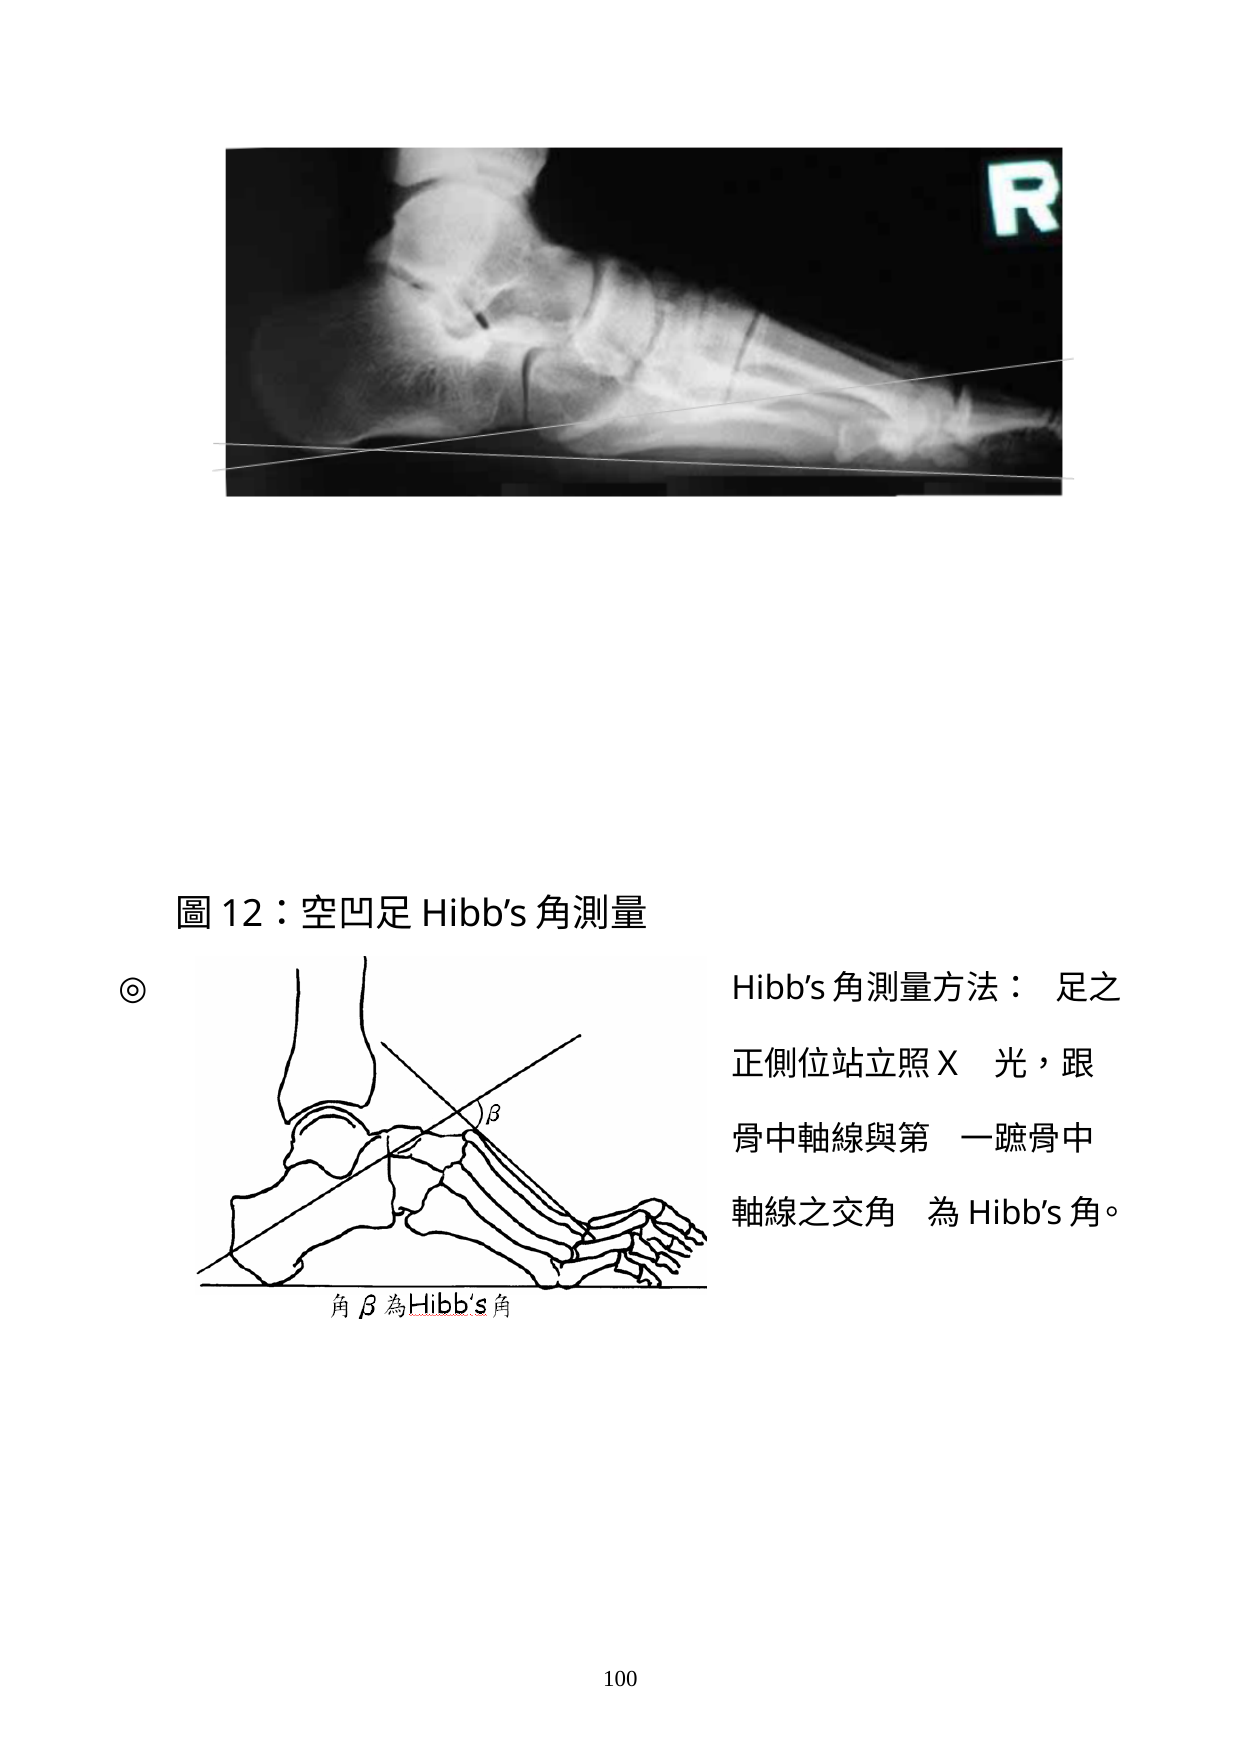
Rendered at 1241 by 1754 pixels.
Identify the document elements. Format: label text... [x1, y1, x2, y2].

picture [212, 134, 1075, 508]
picture [193, 956, 713, 1321]
list Hibb’s角測量方法： 足之正側位站立照Ｘ 光，跟骨中軸線與第 一蹠骨中軸線之交角 為Hibb’s角。 [118, 948, 1122, 1248]
text 圖12：空凹足Hibb’s角測量 [118, 873, 1122, 948]
